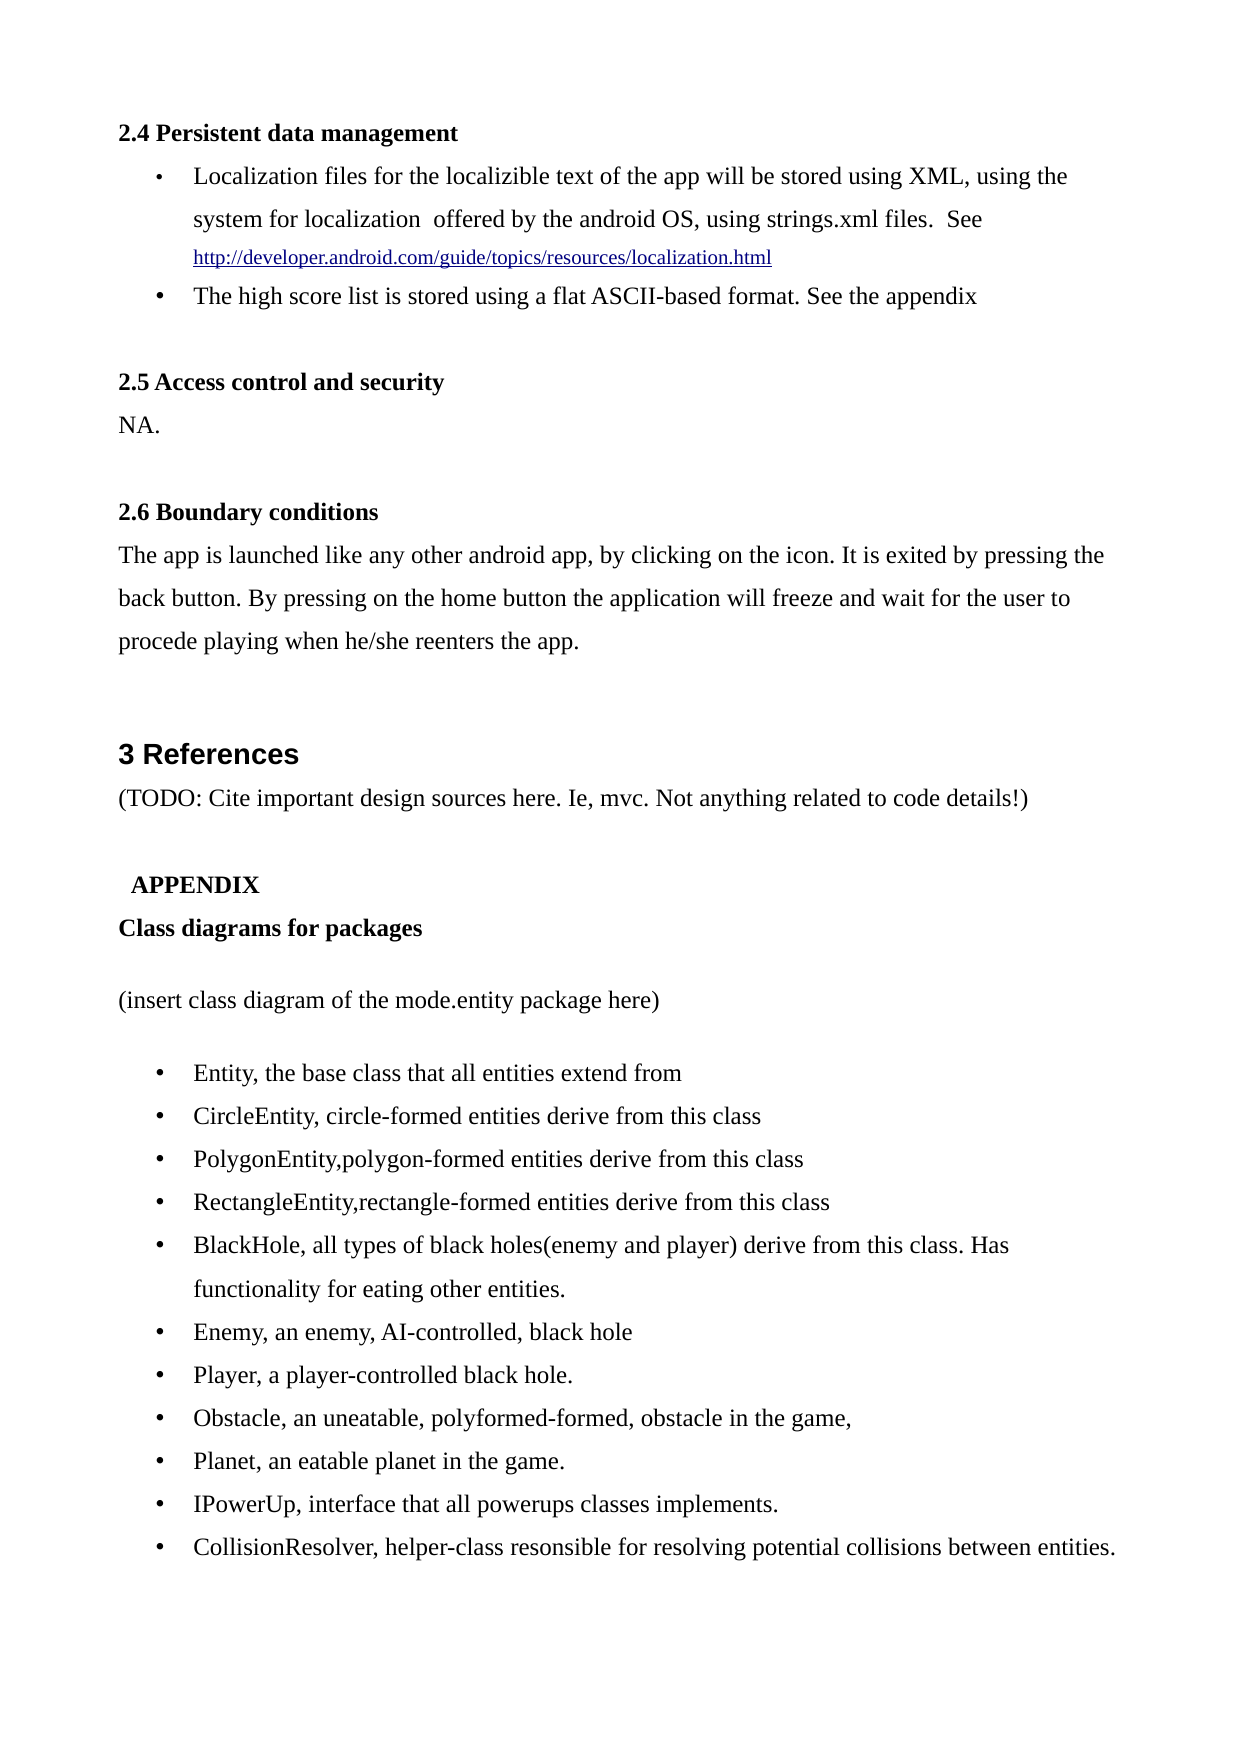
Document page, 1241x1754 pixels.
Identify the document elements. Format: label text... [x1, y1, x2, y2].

text 2.6 Boundary conditions [118, 497, 1122, 526]
text APPENDIX [118, 870, 1122, 898]
text 2.4 Persistent data management [118, 118, 1122, 147]
text The app is launched like any other android app, by clicking on the icon. It is exited by pressing the back button. By pressing on the home button the application will freeze and wait for the user to procede playing when he/she reenters the app. [118, 540, 1122, 655]
text 2.5 Access control and security [118, 367, 1122, 396]
list Entity, the base class that all entities extend from [156, 1058, 1122, 1087]
list BlackHole, all types of black holes(enemy and player) derive from this class. Has functionality for eating other entities. [156, 1231, 1122, 1302]
text Class diagrams for packages [118, 913, 1122, 942]
list Obstacle, an uneatable, polyformed-formed, obstacle in the game, [156, 1403, 1122, 1432]
subtitle 3 References [118, 737, 1122, 771]
text NA. [118, 411, 1122, 439]
list Localization files for the localizible text of the app will be stored using XML, using the system for localization offered by the android OS, using strings.xml files. See http://developer.android.com/guide/topics/resources/localization.html [156, 161, 1122, 269]
list CollisionResolver, helper-class resonsible for resolving potential collisions between entities. [156, 1532, 1122, 1561]
list Planet, an eatable planet in the game. [156, 1446, 1122, 1475]
list IPowerUp, interface that all powerups classes implements. [156, 1489, 1122, 1518]
list CircleEntity, circle-formed entities derive from this class [156, 1101, 1122, 1130]
list RectangleEntity,rectangle-formed entities derive from this class [156, 1187, 1122, 1216]
text (insert class diagram of the mode.entity package here) [118, 985, 1122, 1014]
list The high score list is stored using a flat ASCII-based format. See the appendix [156, 281, 1122, 310]
list Enemy, an enemy, AI-controlled, black hole [156, 1317, 1122, 1346]
list Player, a player-controlled black hole. [156, 1360, 1122, 1389]
text (TODO: Cite important design sources here. Ie, mvc. Not anything related to code details!) [118, 783, 1122, 812]
list PolygonEntity,polygon-formed entities derive from this class [156, 1144, 1122, 1173]
